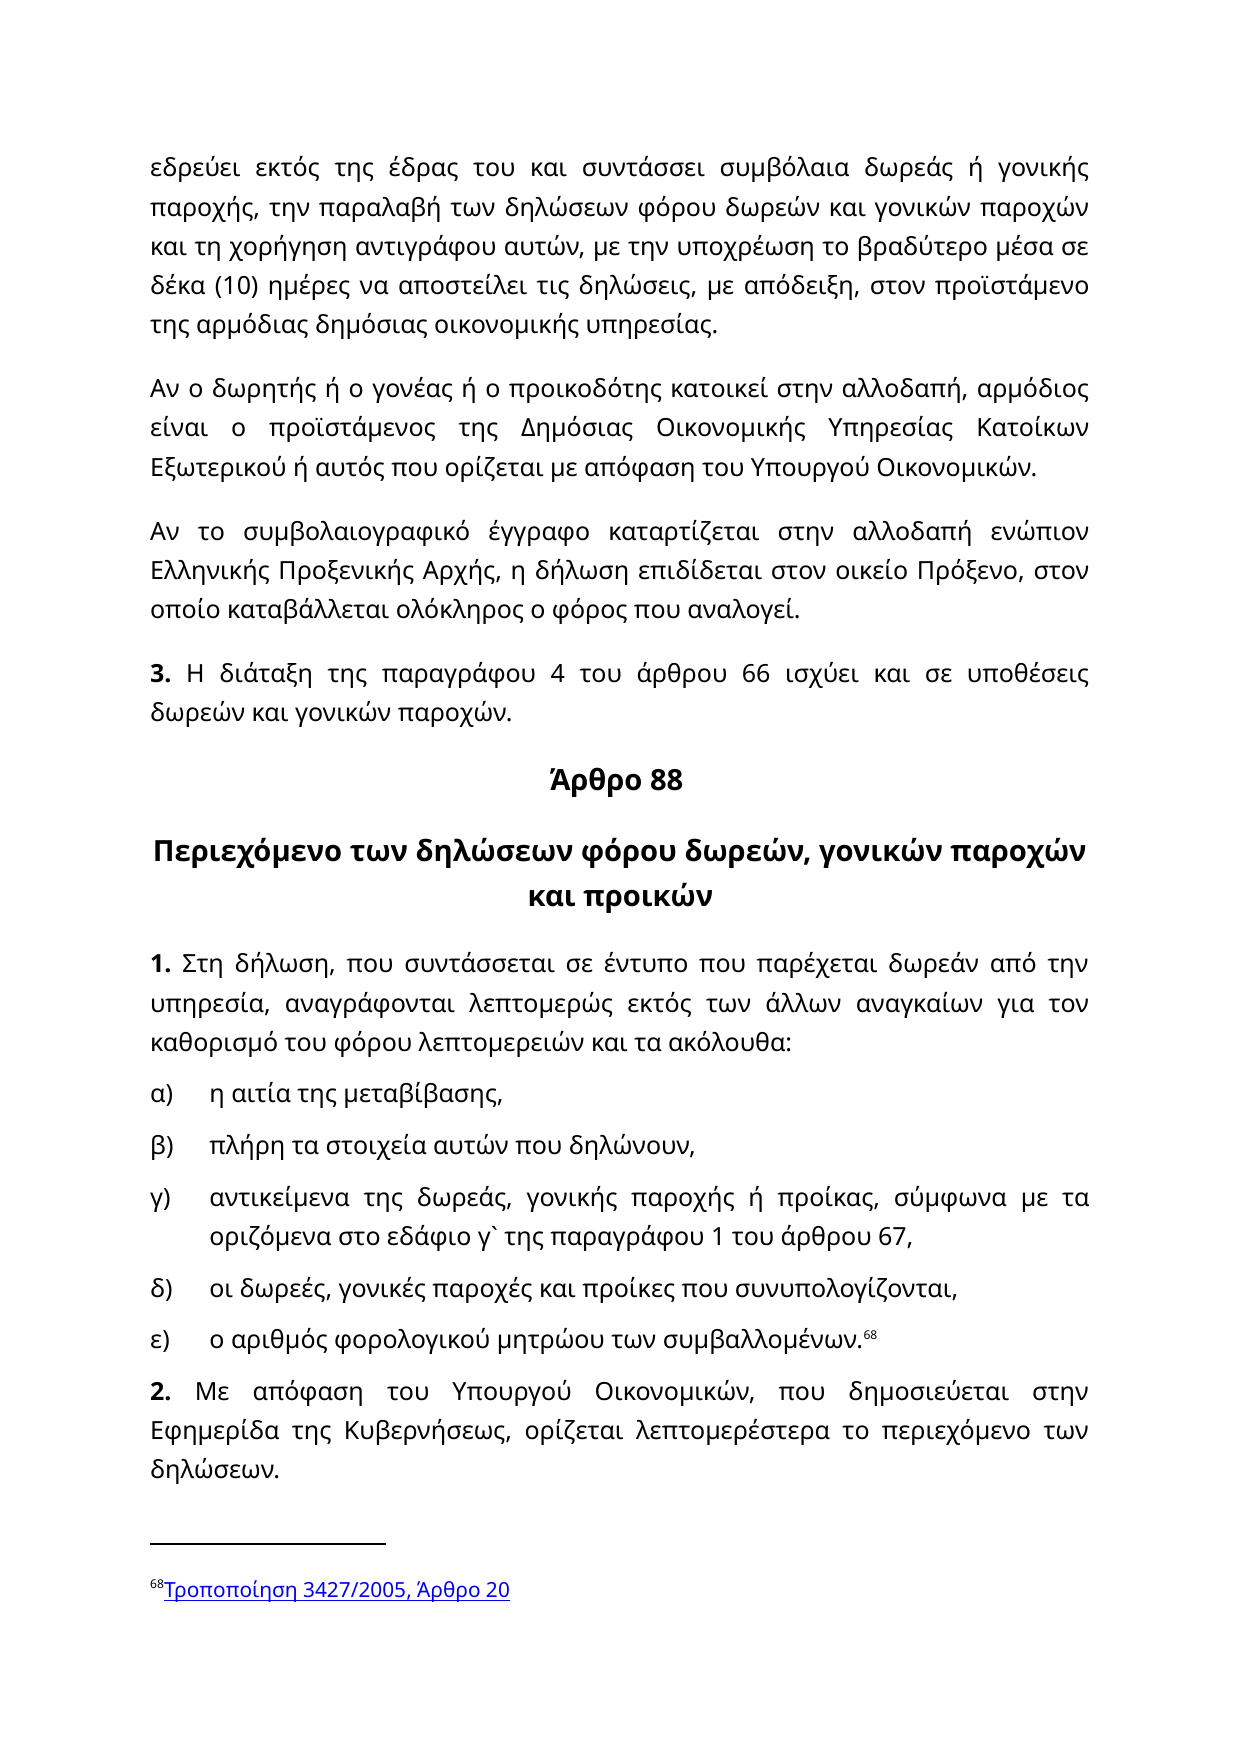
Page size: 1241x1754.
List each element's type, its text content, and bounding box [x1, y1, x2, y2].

text 1. Στη δήλωση, που συντάσσεται σε έντυπο που παρέχεται δωρεάν από την υπηρεσία, αναγράφονται λεπτομερώς εκτός των άλλων αναγκαίων για τον καθορισμό του φόρου λεπτομερειών και τα ακόλουθα: [150, 946, 1090, 1058]
text Τροποποίηση 3427/2005, Άρθρο 20 [150, 1576, 1090, 1604]
text Αν το συμβολαιογραφικό έγγραφο καταρτίζεται στην αλλοδαπή ενώπιον Ελληνικής Προξενικής Αρχής, η δήλωση επιδίδεται στον οικείο Πρόξενο, στον οποίο καταβάλλεται ολόκληρος ο φόρος που αναλογεί. [150, 513, 1090, 626]
text εδρεύει εκτός της έδρας του και συντάσσει συμβόλαια δωρεάς ή γονικής παροχής, την παραλαβή των δηλώσεων φόρου δωρεών και γονικών παροχών και τη χορήγηση αντιγράφου αυτών, με την υποχρέωση το βραδύτερο μέσα σε δέκα (10) ημέρες να αποστείλει τις δηλώσεις, με απόδειξη, στον προϊστάμενο της αρμόδιας δημόσιας οικονομικής υπηρεσίας. [150, 150, 1090, 341]
text Αν ο δωρητής ή ο γονέας ή ο προικοδότης κατοικεί στην αλλοδαπή, αρμόδιος είναι ο προϊστάμενος της Δημόσιας Οικονομικής Υπηρεσίας Κατοίκων Εξωτερικού ή αυτός που ορίζεται με απόφαση του Υπουργού Οικονομικών. [150, 371, 1090, 483]
text 2. Με απόφαση του Υπουργού Οικονομικών, που δημοσιεύεται στην Εφημερίδα της Κυβερνήσεως, ορίζεται λεπτομερέστερα το περιεχόμενο των δηλώσεων. [150, 1373, 1090, 1486]
text 3. Η διάταξη της παραγράφου 4 του άρθρου 66 ισχύει και σε υποθέσεις δωρεών και γονικών παροχών. [150, 656, 1090, 729]
list β) πλήρη τα στοιχεία αυτών που δηλώνουν, [150, 1128, 1090, 1162]
list γ) αντικείμενα της δωρεάς, γονικής παροχής ή προίκας, σύμφωνα με τα οριζόμενα στο εδάφιο γ` της παραγράφου 1 του άρθρου 67, [150, 1179, 1090, 1253]
list δ) οι δωρεές, γονικές παροχές και προίκες που συνυπολογίζονται, [150, 1270, 1090, 1304]
subtitle Άρθρο 88 [150, 759, 1090, 799]
list α) η αιτία της μεταβίβασης, [150, 1076, 1090, 1110]
subtitle Περιεχόμενο των δηλώσεων φόρου δωρεών, γονικών παροχών και προικών [150, 830, 1090, 915]
list ε) ο αριθμός φορολογικού μητρώου των συμβαλλομένων. [150, 1322, 1090, 1356]
